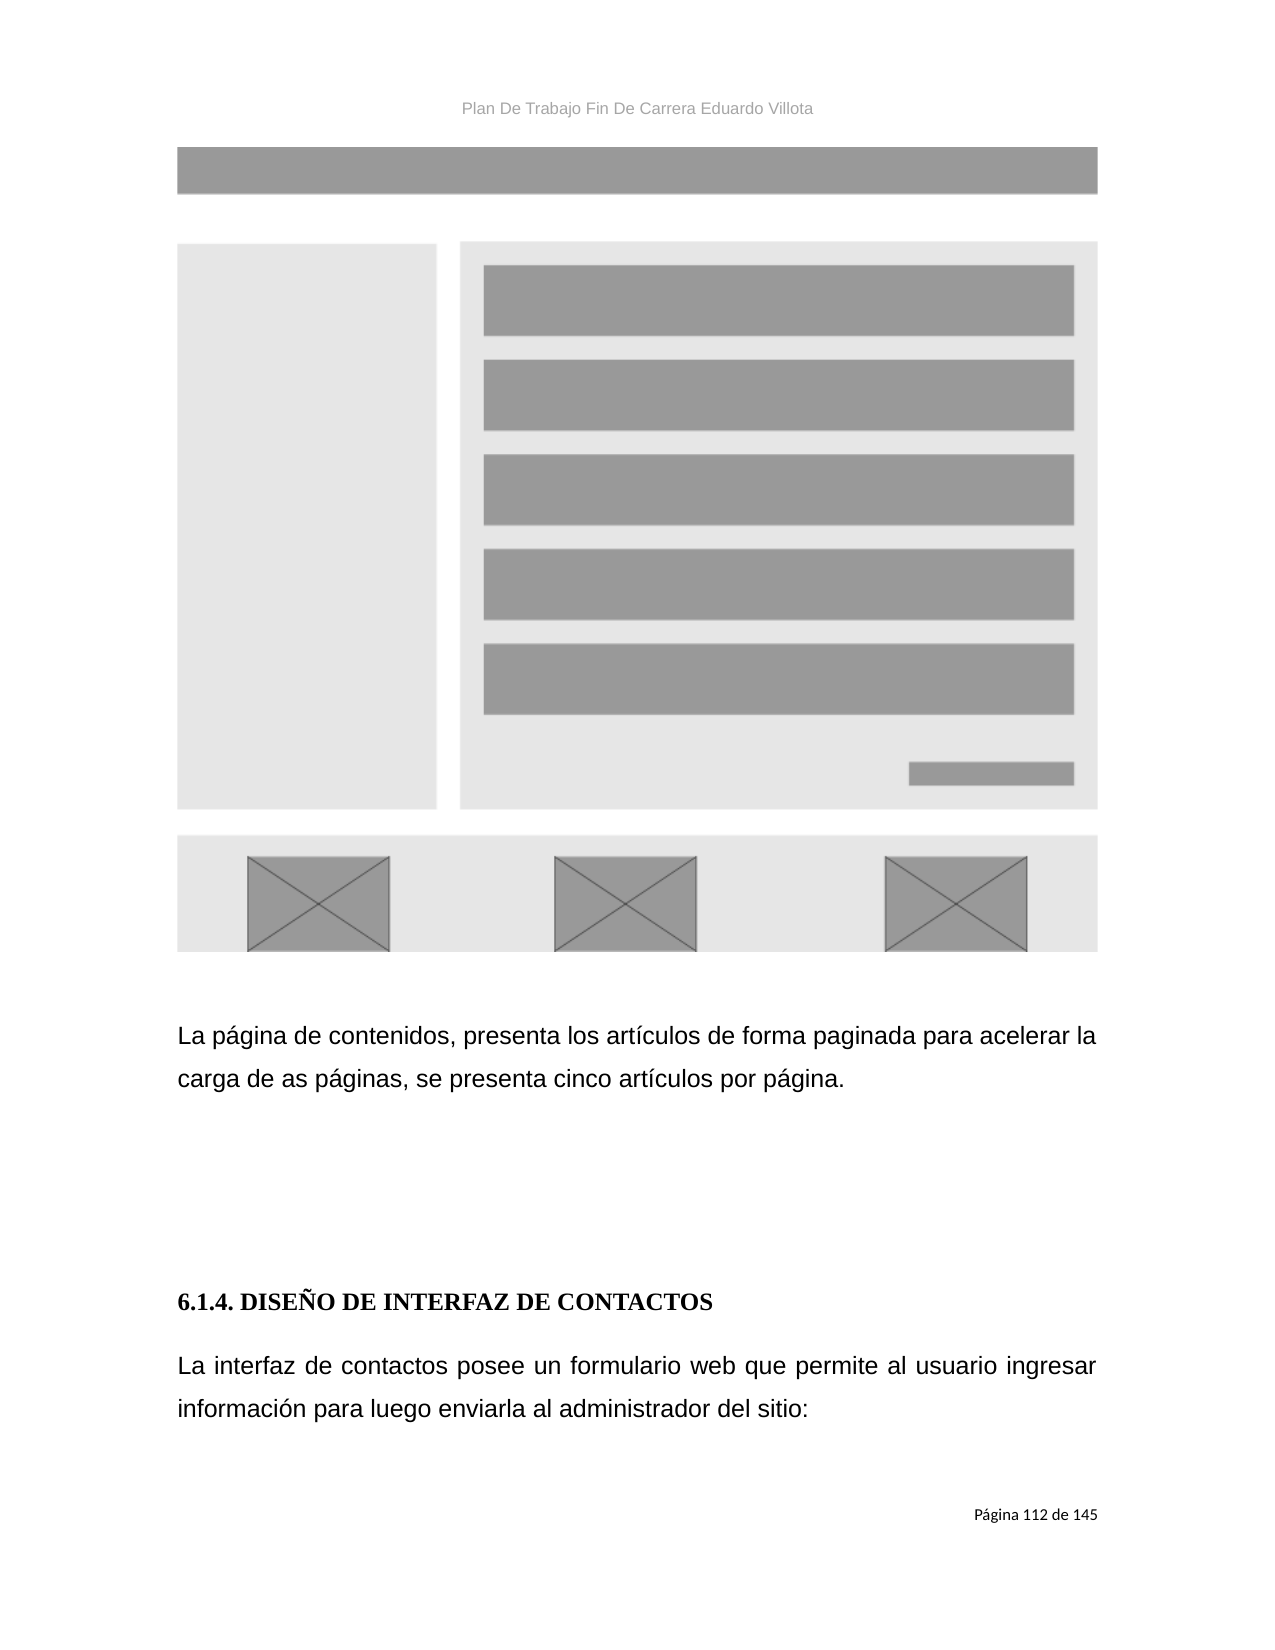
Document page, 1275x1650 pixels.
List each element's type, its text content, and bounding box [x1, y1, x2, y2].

text La interfaz de contactos posee un formulario web que permite al usuario ingresar información para luego enviarla al administrador del sitio: [177, 1351, 1098, 1423]
picture [177, 147, 1098, 952]
text 6.1.4. DISEÑO DE INTERFAZ DE CONTACTOS [177, 1287, 1098, 1316]
text La página de contenidos, presenta los artículos de forma paginada para acelerar la carga de as páginas, se presenta cinco artículos por página. [177, 1021, 1098, 1093]
